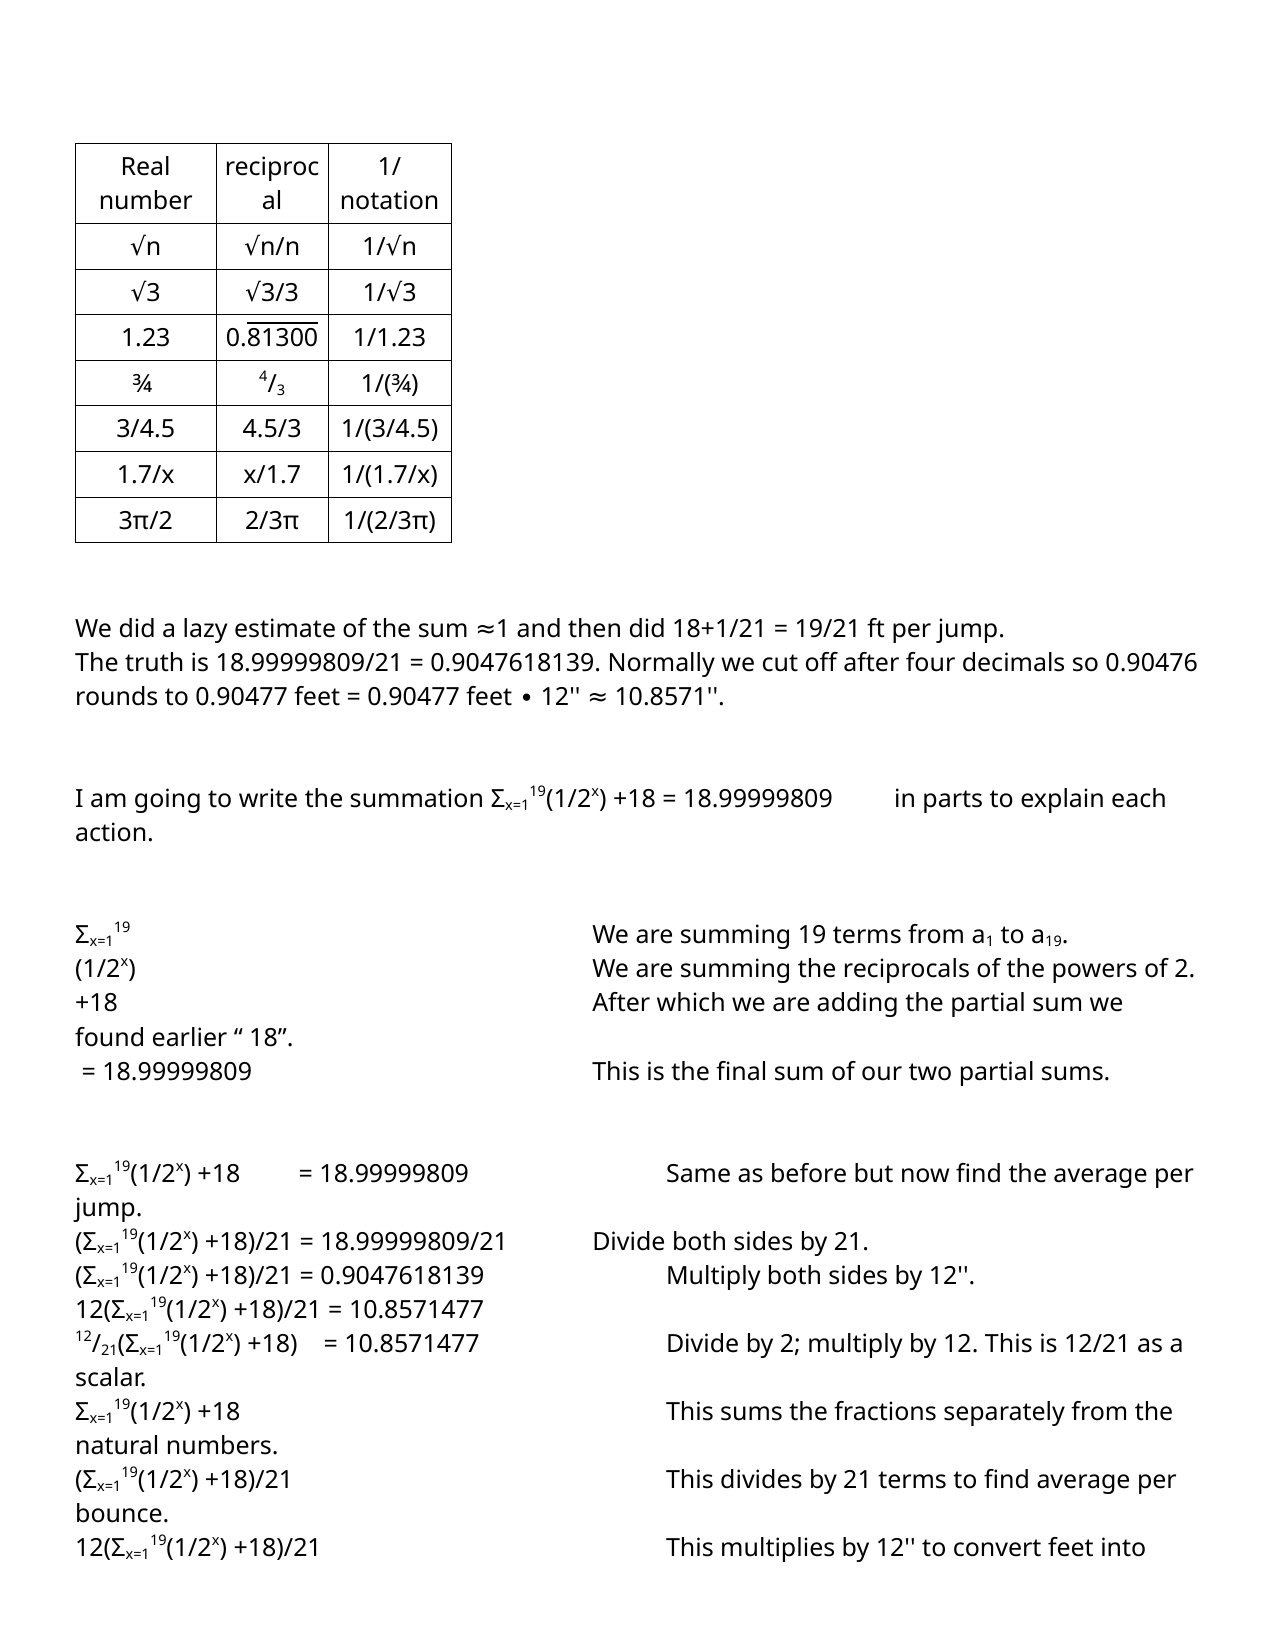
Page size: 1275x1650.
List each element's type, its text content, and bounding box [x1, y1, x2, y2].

table_cell 1/(¾) [329, 361, 451, 405]
table_cell 1/√n [329, 224, 451, 268]
text (Σx=119(1/2x) +18)/21 = 0.9047618139 Multiply both sides by 12''. [75, 1258, 1200, 1292]
text (Σx=119(1/2x) +18)/21 This divides by 21 terms to find average per bounce. [75, 1462, 1200, 1530]
table_cell √n [76, 224, 216, 268]
table_cell 1/(3/4.5) [329, 406, 451, 451]
table_cell 1.23 [76, 315, 216, 360]
table_cell 1.7/x [76, 452, 216, 497]
text (Σx=119(1/2x) +18)/21 = 18.99999809/21 Divide both sides by 21. [75, 1223, 1200, 1258]
text 12/21(Σx=119(1/2x) +18) = 10.8571477 Divide by 2; multiply by 12. This is 12/21 as a scalar. [75, 1326, 1200, 1394]
text Σx=119(1/2x) +18 = 18.99999809 Same as before but now find the average per jump. [75, 1155, 1200, 1223]
table_header 1/ notation [329, 144, 451, 223]
table_cell √3 [76, 270, 216, 314]
table_cell x/1.7 [217, 452, 328, 497]
table_cell 3/4.5 [76, 406, 216, 451]
table_cell 1/√3 [329, 270, 451, 314]
text (1/2x) We are summing the reciprocals of the powers of 2. [75, 951, 1200, 985]
table_cell 3π/2 [76, 498, 216, 542]
table_cell 1/(1.7/x) [329, 452, 451, 497]
text I am going to write the summation Σx=119(1/2x) +18 = 18.99999809 in parts to explain each action. [75, 781, 1200, 849]
text The truth is 18.99999809/21 = 0.9047618139. Normally we cut off after four decimals so 0.90476 rounds to 0.90477 feet = 0.90477 feet ∙ 12'' ≈ 10.8571''. [75, 644, 1200, 713]
text 12(Σx=119(1/2x) +18)/21 = 10.8571477 [75, 1292, 1200, 1326]
table_header reciprocal [217, 144, 328, 223]
text Σx=119 We are summing 19 terms from a1 to a19. [75, 917, 1200, 951]
table_cell √3/3 [217, 270, 328, 314]
text +18 After which we are adding the partial sum we found earlier “ 18”. [75, 985, 1200, 1053]
table_cell 2/3π [217, 498, 328, 542]
text Σx=119(1/2x) +18 This sums the fractions separately from the natural numbers. [75, 1394, 1200, 1462]
text We did a lazy estimate of the sum ≈1 and then did 18+1/21 = 19/21 ft per jump. [75, 610, 1200, 644]
table_header Real number [76, 144, 216, 223]
table_cell 1/1.23 [329, 315, 451, 360]
table_cell ¾ [76, 361, 216, 405]
table_cell √n/n [217, 224, 328, 268]
table_cell 4/3 [217, 361, 328, 405]
text = 18.99999809 This is the final sum of our two partial sums. [75, 1053, 1200, 1087]
table_cell 0.81300 [217, 315, 328, 360]
text 12(Σx=119(1/2x) +18)/21 This multiplies by 12'' to convert feet into [75, 1530, 1200, 1564]
table_cell 1/(2/3π) [329, 498, 451, 542]
table_cell 4.5/3 [217, 406, 328, 451]
